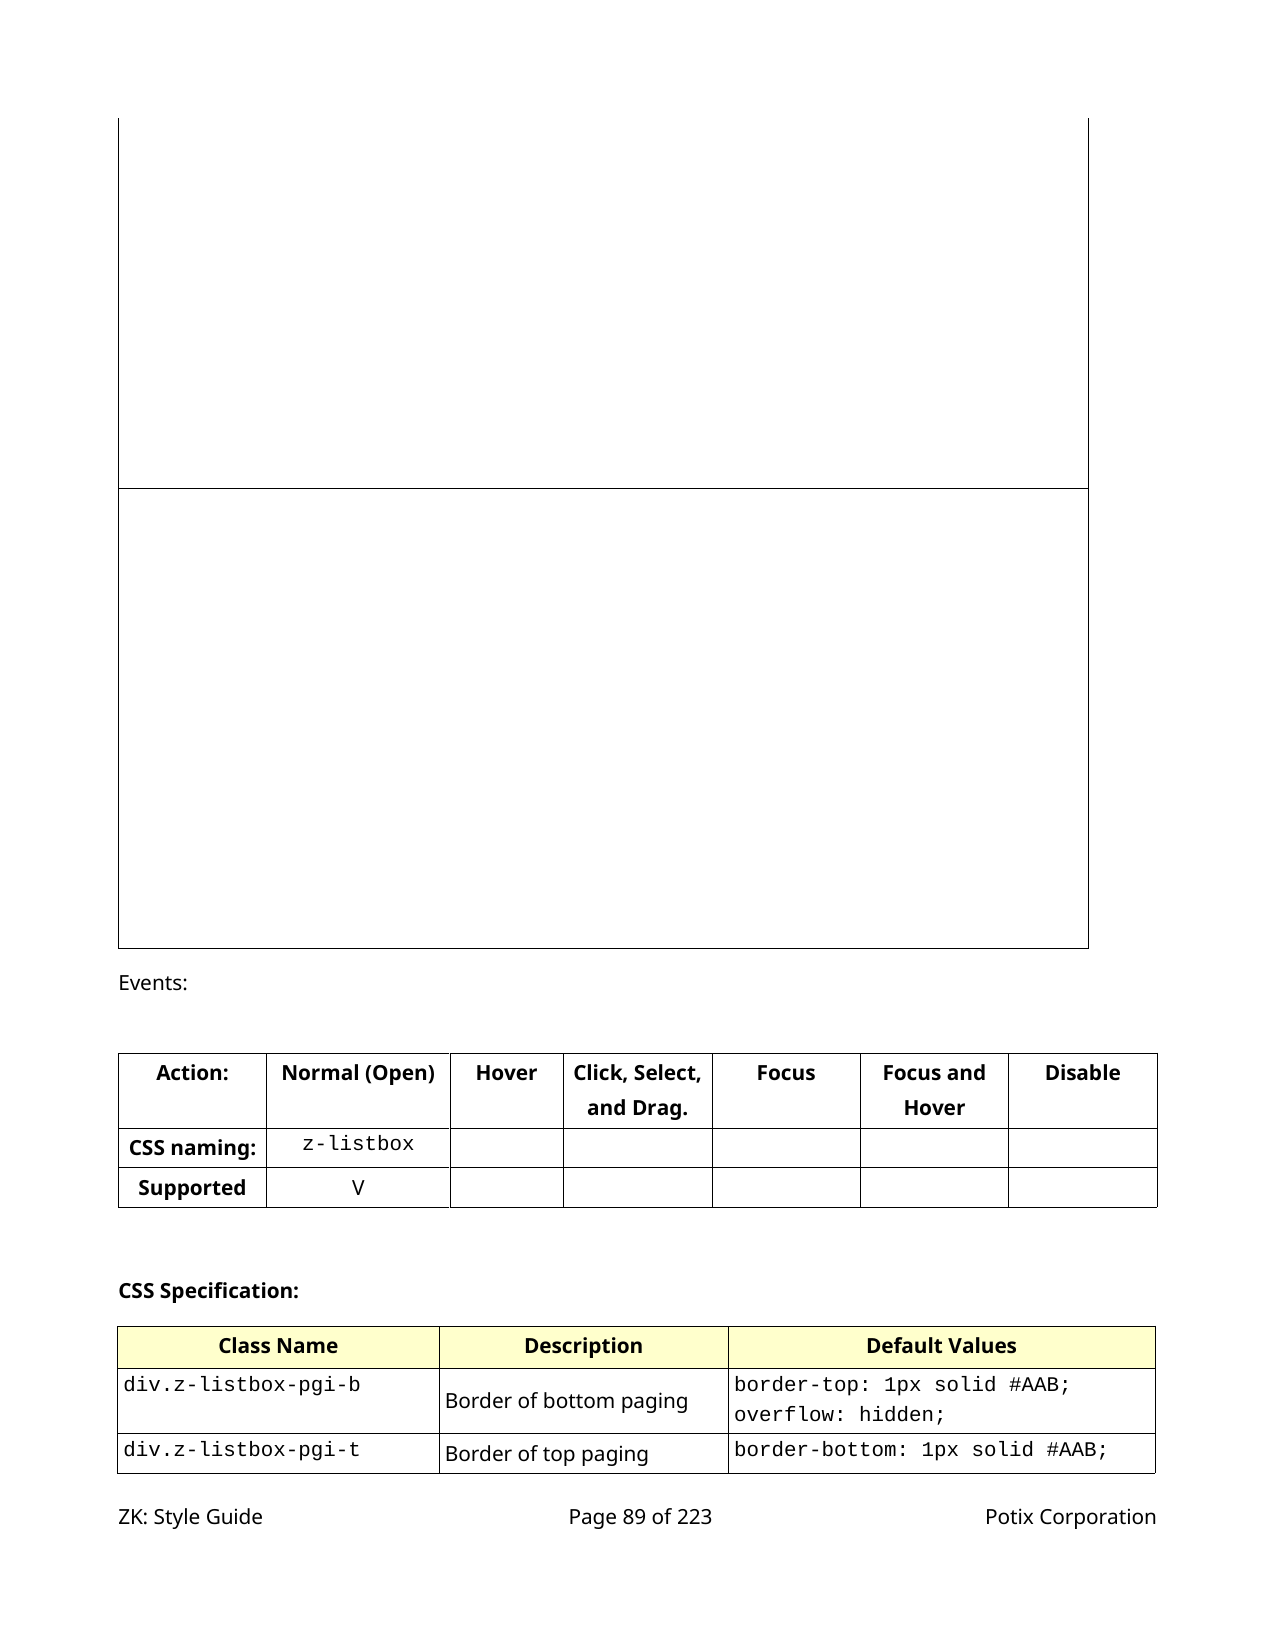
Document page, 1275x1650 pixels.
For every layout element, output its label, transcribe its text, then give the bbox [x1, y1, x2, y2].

table_cell Supported [119, 1168, 266, 1207]
table_cell [861, 1129, 1008, 1167]
table_header Focus [713, 1054, 860, 1128]
table_header Normal (Open) [267, 1054, 449, 1128]
table_header Action: [119, 1054, 266, 1128]
table_cell Border of bottom paging [440, 1369, 728, 1433]
table_header Focus and Hover [861, 1054, 1008, 1128]
table_cell border-bottom: 1px solid #AAB; [729, 1434, 1155, 1473]
table_cell [1009, 1129, 1157, 1167]
table_header Disable [1009, 1054, 1157, 1128]
table_header Class Name [118, 1327, 439, 1368]
table_cell [119, 118, 1088, 488]
table_header Hover [451, 1054, 563, 1128]
table_cell [451, 1168, 563, 1207]
table_cell [713, 1129, 860, 1167]
table_cell [713, 1168, 860, 1207]
table_header Default Values [729, 1327, 1155, 1368]
table_cell border-top: 1px solid #AAB; overflow: hidden; [729, 1369, 1155, 1433]
table_cell [564, 1168, 712, 1207]
table_cell [564, 1129, 712, 1167]
table_cell z-listbox [267, 1129, 449, 1167]
table_cell [861, 1168, 1008, 1207]
table_cell CSS naming: [119, 1129, 266, 1167]
table_cell div.z-listbox-pgi-b [118, 1369, 439, 1433]
table_header Click, Select, and Drag. [564, 1054, 712, 1128]
table_cell [451, 1129, 563, 1167]
table_cell div.z-listbox-pgi-t [118, 1434, 439, 1473]
table_cell Border of top paging [440, 1434, 728, 1473]
table_cell [1009, 1168, 1157, 1207]
table_header Description [440, 1327, 728, 1368]
text CSS Specification: [118, 1277, 1157, 1305]
table_cell [119, 489, 1088, 948]
table_cell V [267, 1168, 449, 1207]
text Events: [118, 968, 1157, 1032]
